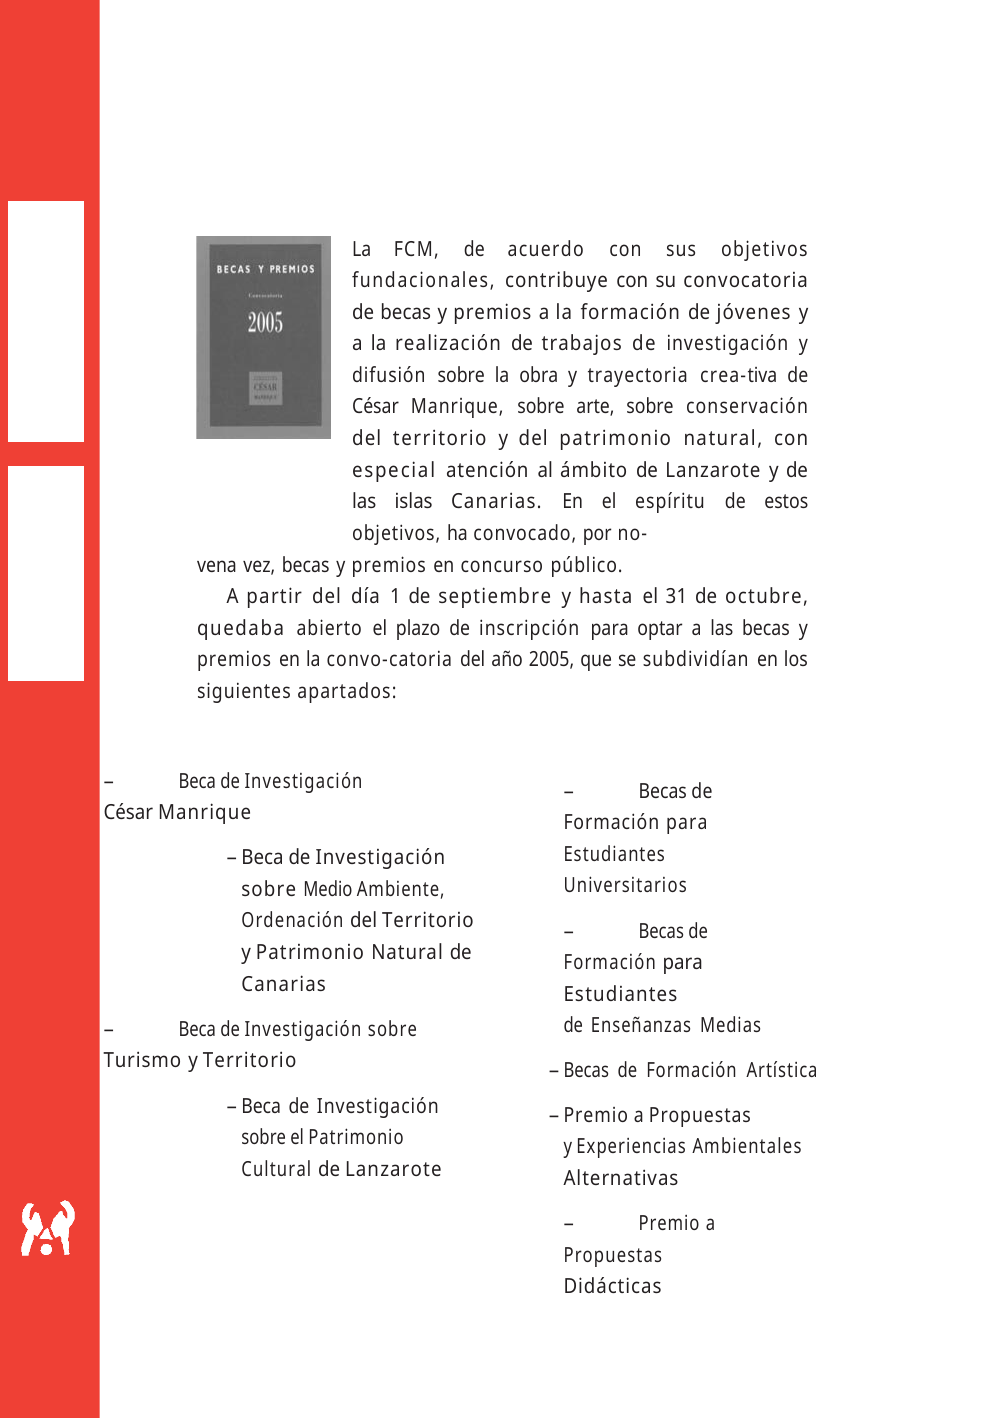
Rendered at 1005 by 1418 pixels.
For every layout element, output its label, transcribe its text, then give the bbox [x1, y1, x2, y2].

text La FCM, de acuerdo con sus objetivos fundacionales, contribuye con su convocatoria de becas y premios a la formación de jóvenes y a la realización de trabajos de investigación y difusión sobre la obra y trayectoria crea-tiva de César Manrique, sobre arte, sobre conservación del territorio y del patrimonio natural, con especial atención al ámbito de Lanzarote y de las islas Canarias. En el espíritu de estos objetivos, ha convocado, por no- [352, 234, 808, 546]
list Becas de Formación para Estudiantes [563, 916, 722, 1007]
list Beca de Investigación [226, 1091, 476, 1119]
text vena vez, becas y premios en concurso público. [197, 550, 989, 578]
text Pr emios [10, 201, 84, 442]
list Premio a Propuestas Didácticas [563, 1208, 727, 1300]
text de Enseñanzas Medias [563, 1011, 989, 1039]
list Premio a Propuestas [548, 1100, 989, 1129]
list Beca de Investigación sobre Medio Ambiente, Ordenación del Territorio y Patrimonio Natural de Canarias [226, 842, 476, 997]
text A partir del día 1 de septiembre y hasta el 31 de octubre, quedaba abierto el plazo de inscripción para optar a las becas y premios en la convo-catoria del año 2005, que se subdividían en los siguientes apartados: [197, 581, 808, 704]
list Beca de Investigación sobre Turismo y Territorio [103, 1014, 462, 1074]
list Becas de Formación para Estudiantes Universitarios [563, 776, 771, 899]
text Becas y [10, 466, 84, 681]
text sobre el Patrimonio Cultural de Lanzarote [241, 1122, 470, 1182]
text y Experiencias Ambientales Alternativas [563, 1132, 873, 1192]
list Becas de Formación Artística [548, 1055, 989, 1084]
list Beca de Investigación César Manrique [103, 766, 411, 826]
